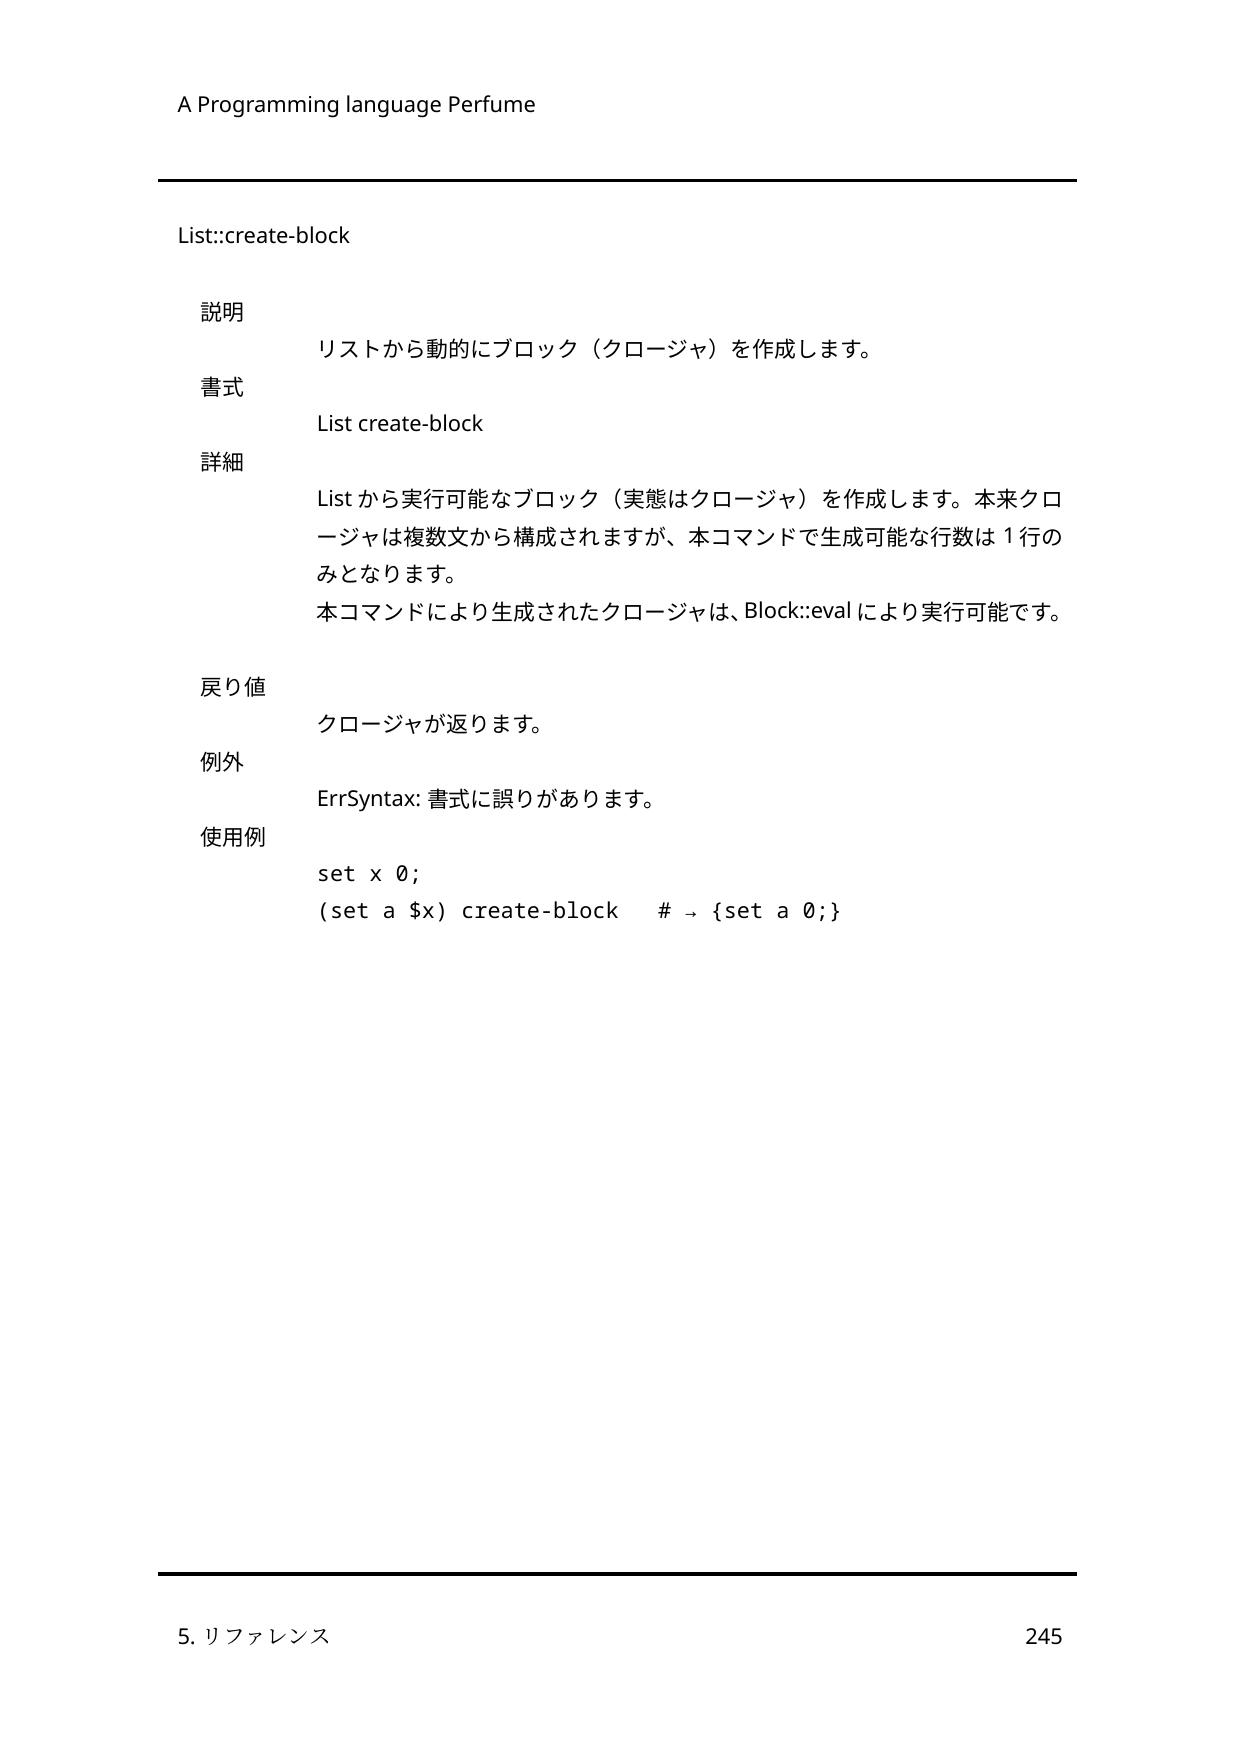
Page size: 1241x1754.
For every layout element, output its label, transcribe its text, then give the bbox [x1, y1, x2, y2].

table_header リストから動的にブロック（クロージャ）を作成します。 [317, 292, 1063, 367]
table_cell List create-block [317, 367, 1063, 442]
table_header 説明 [200, 292, 317, 367]
table_cell Listから実行可能なブロック（実態はクロージャ）を作成します。本来クロージャは複数文から構成されますが、本コマンドで生成可能な行数は1行のみとなります。 本コマンドにより生成されたクロージャは、Block::evalにより実行可能です。 [317, 442, 1063, 642]
table_cell set x 0; (set a $x) create-block # → {set a 0;} [317, 817, 1063, 929]
table_cell 例外 [200, 742, 317, 817]
table_cell 書式 [200, 367, 317, 442]
table_cell クロージャが返ります。 [317, 642, 1063, 742]
table_cell ErrSyntax: 書式に誤りがあります。 [317, 742, 1063, 817]
table_cell 詳細 [200, 442, 317, 642]
subtitle List::create-block [177, 217, 1063, 254]
table_cell 戻り値 [200, 642, 317, 742]
table_cell 使用例 [200, 817, 317, 929]
